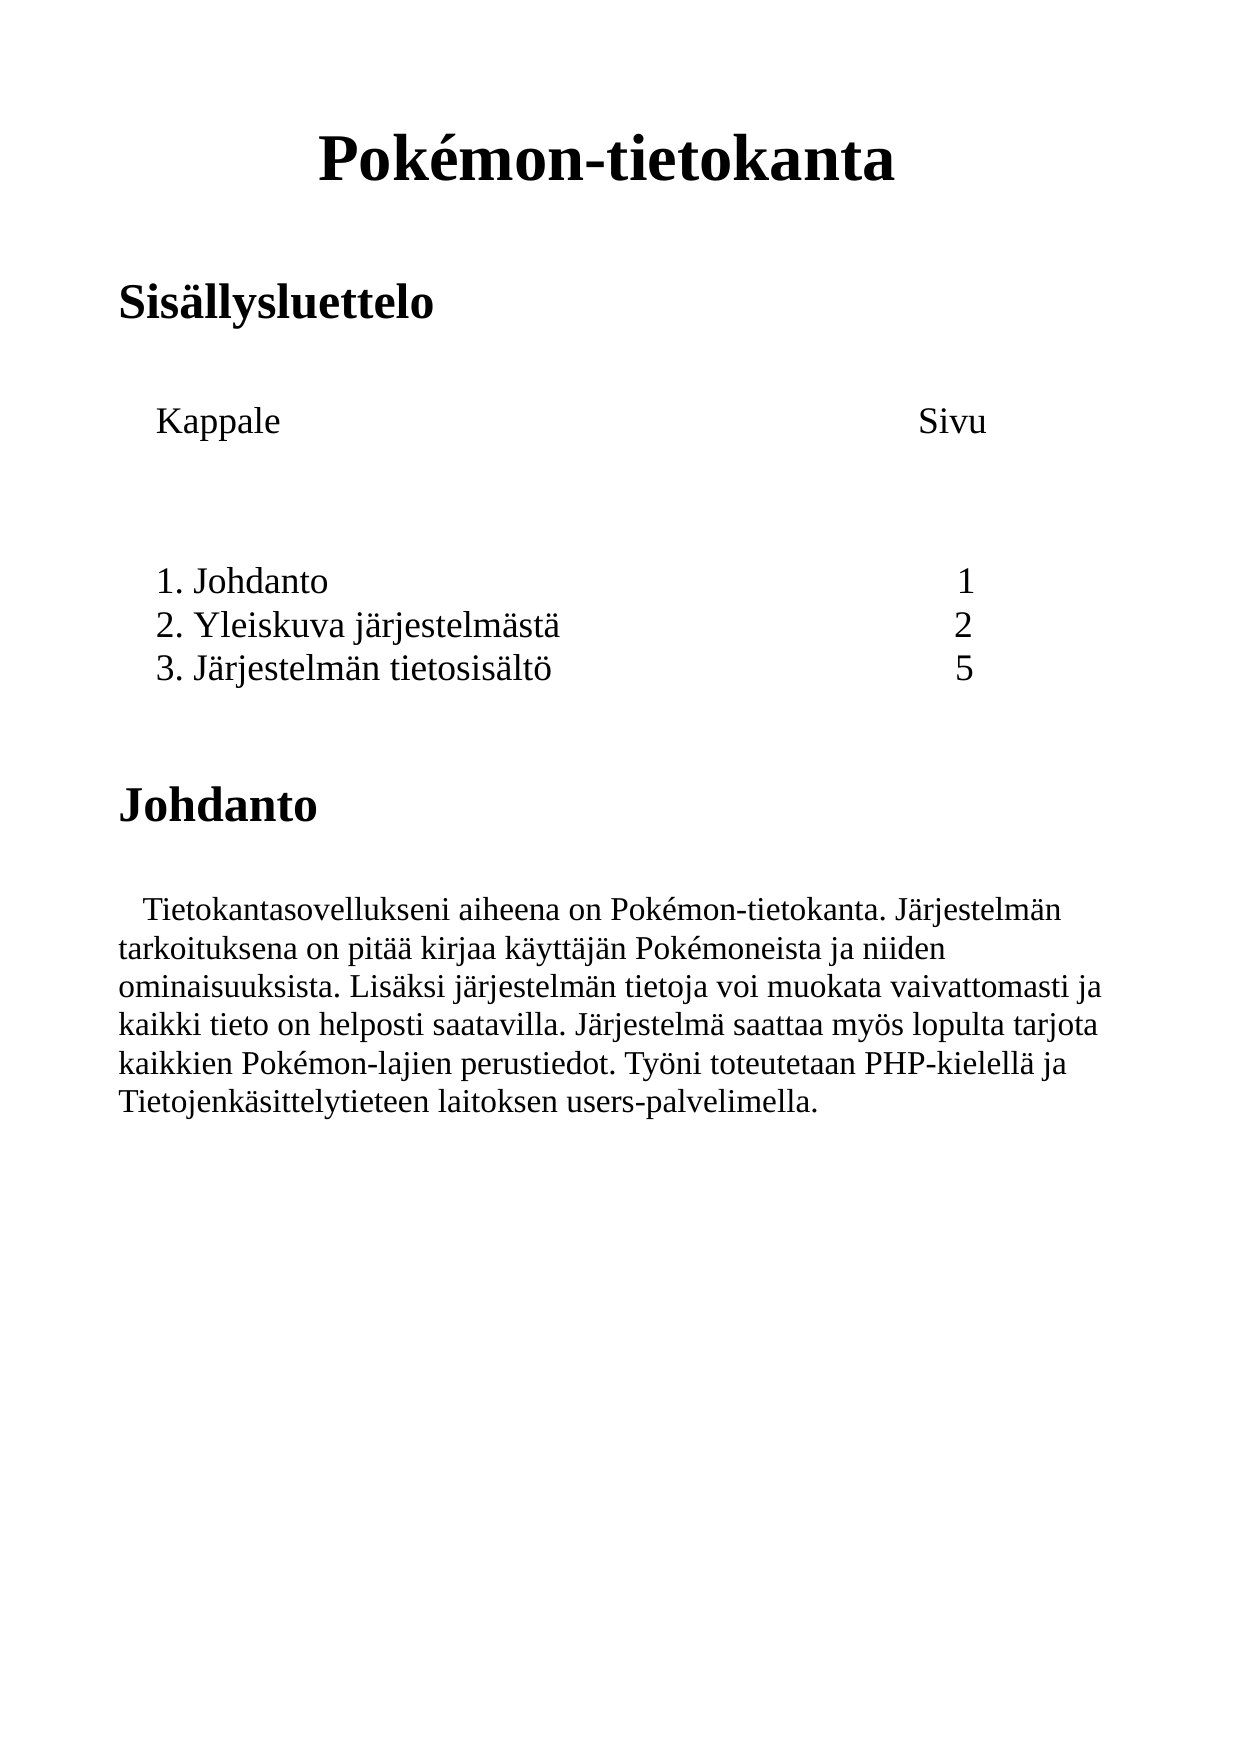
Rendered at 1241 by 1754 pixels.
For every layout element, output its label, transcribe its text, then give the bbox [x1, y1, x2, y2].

text Kappale Sivu [118, 386, 1122, 444]
text Sisällysluettelo [118, 271, 1122, 329]
text Johdanto [118, 774, 1122, 832]
list Yleiskuva järjestelmästä 2 [156, 602, 1122, 645]
list Johdanto 1 [156, 559, 1122, 602]
list Järjestelmän tietosisältö 5 [156, 645, 1122, 688]
text Pokémon-tietokanta [118, 118, 1122, 195]
text Tietokantasovellukseni aiheena on Pokémon-tietokanta. Järjestelmän tarkoituksena on pitää kirjaa käyttäjän Pokémoneista ja niiden ominaisuuksista. Lisäksi järjestelmän tietoja voi muokata vaivattomasti ja kaikki tieto on helposti saatavilla. Järjestelmä saattaa myös lopulta tarjota kaikkien Pokémon-lajien perustiedot. Työni toteutetaan PHP-kielellä ja Tietojenkäsittelytieteen laitoksen users-palvelimella. [118, 889, 1122, 1119]
